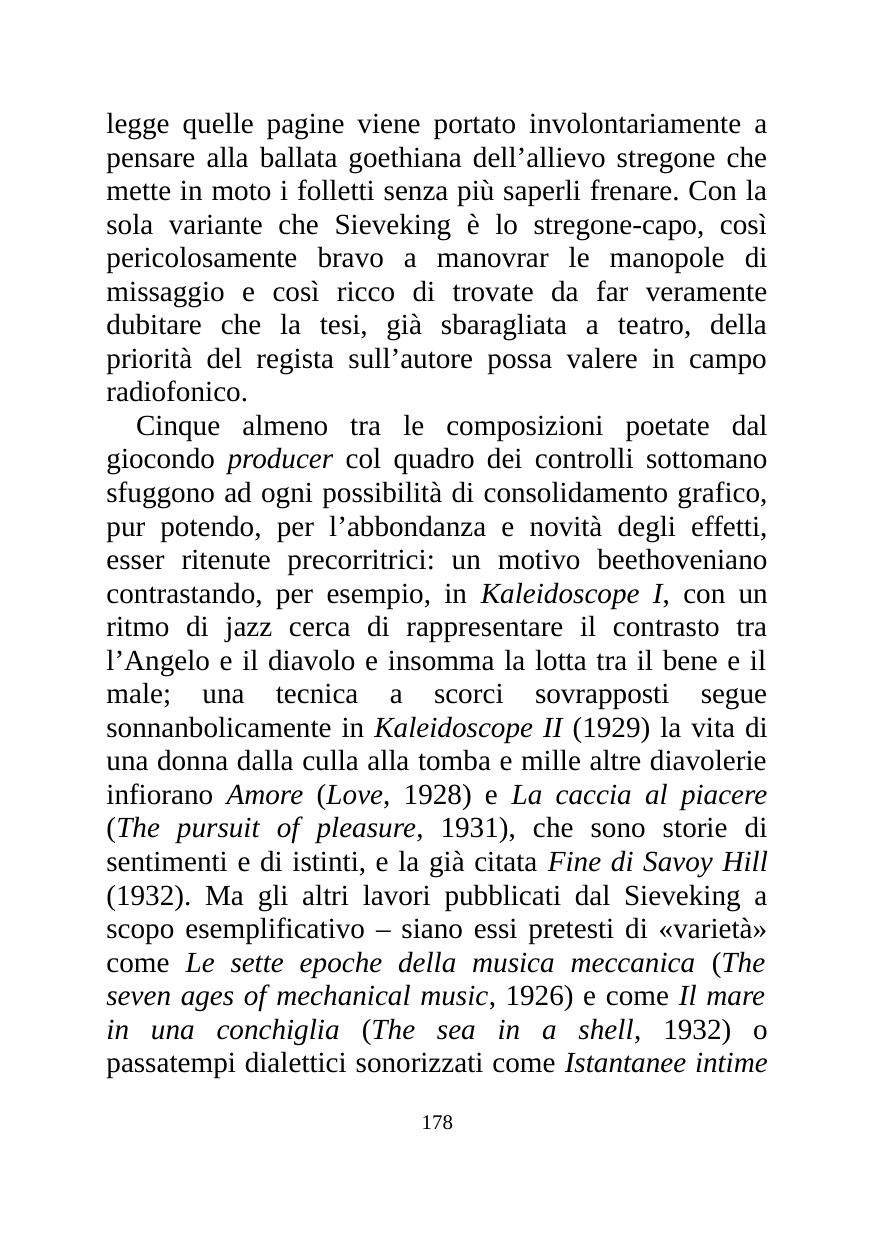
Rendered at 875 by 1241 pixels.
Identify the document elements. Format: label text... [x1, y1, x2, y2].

text Cinque almeno tra le composizioni poetate dal giocondo producer col quadro dei controlli sottomano sfuggono ad ogni possibilità di consolidamento grafico, pur potendo, per l’abbondanza e novità degli effetti, esser ritenute precorritrici: un motivo beethoveniano contrastando, per esempio, in Kaleidoscope I, con un ritmo di jazz cerca di rappresentare il contrasto tra l’Angelo e il diavolo e insomma la lotta tra il bene e il male; una tecnica a scorci sovrapposti segue sonnanbolicamente in Kaleidoscope II (1929) la vita di una donna dalla culla alla tomba e mille altre diavolerie infiorano Amore (Love, 1928) e La caccia al piacere (The pursuit of pleasure, 1931), che sono storie di sentimenti e di istinti, e la già citata Fine di Savoy Hill (1932). Ma gli altri lavori pubblicati dal Sieveking a scopo esemplificativo – siano essi pretesti di «varietà» come Le sette epoche della musica meccanica (The seven ages of mechanical music, 1926) e come Il mare in una conchiglia (The sea in a shell, 1932) o passatempi dialettici sonorizzati come Istantanee intime [106, 408, 768, 1079]
text legge quelle pagine viene portato involontariamente a pensare alla ballata goethiana dell’allievo stregone che mette in moto i folletti senza più saperli frenare. Con la sola variante che Sieveking è lo stregone-capo, così pericolosamente bravo a manovrar le manopole di missaggio e così ricco di trovate da far veramente dubitare che la tesi, già sbaragliata a teatro, della priorità del regista sull’autore possa valere in campo radiofonico. [106, 106, 768, 408]
